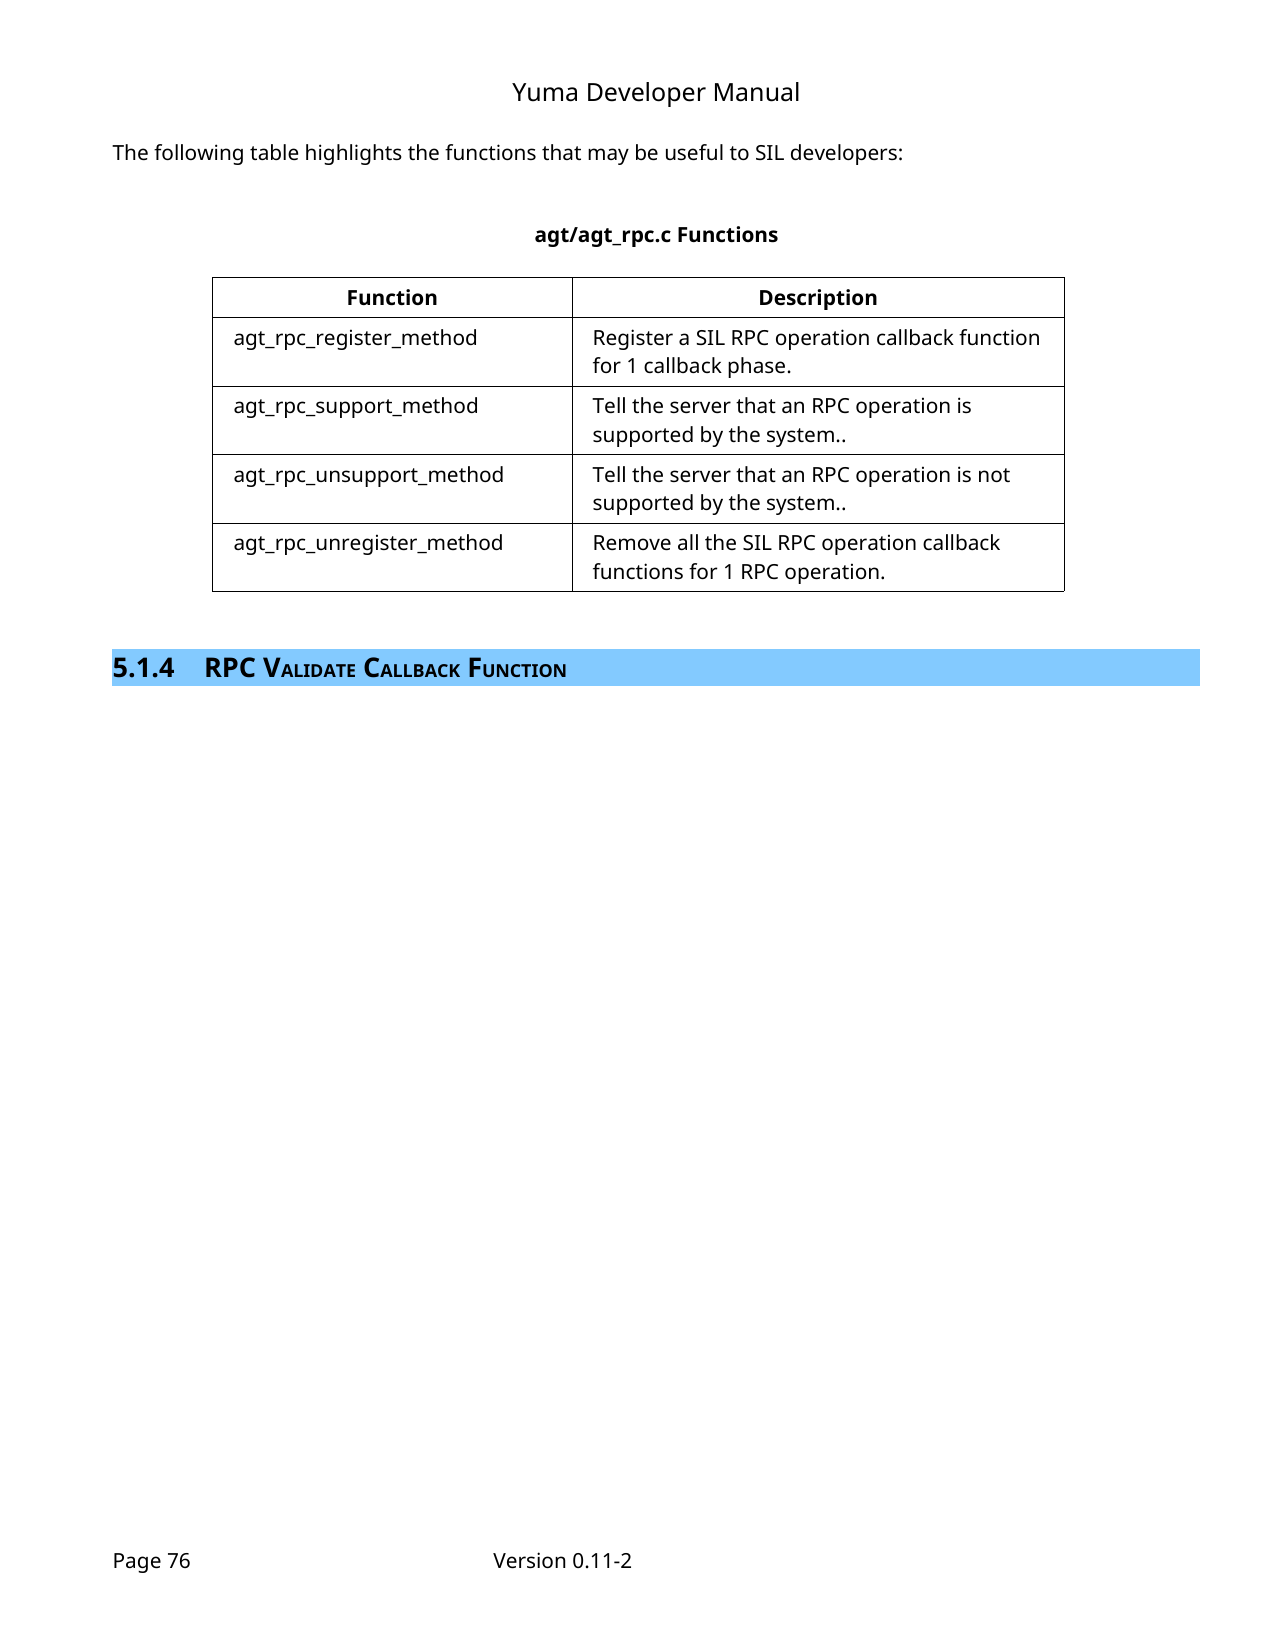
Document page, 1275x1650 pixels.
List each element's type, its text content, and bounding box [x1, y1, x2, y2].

subtitle RPC Validate Callback Function [112, 649, 1200, 686]
table_cell agt_rpc_register_method [213, 318, 572, 386]
table_header Function [213, 278, 572, 317]
text The following table highlights the functions that may be useful to SIL developers: [112, 138, 1200, 167]
table_cell agt_rpc_support_method [213, 387, 572, 454]
table_cell Tell the server that an RPC operation is not supported by the system.. [573, 455, 1064, 523]
table_cell agt_rpc_unsupport_method [213, 455, 572, 523]
table_cell Tell the server that an RPC operation is supported by the system.. [573, 387, 1064, 454]
table_header Description [573, 278, 1064, 317]
table_cell Remove all the SIL RPC operation callback functions for 1 RPC operation. [573, 524, 1064, 591]
subtitle agt/agt_rpc.c Functions [127, 220, 1185, 249]
table_cell Register a SIL RPC operation callback function for 1 callback phase. [573, 318, 1064, 386]
table_cell agt_rpc_unregister_method [213, 524, 572, 591]
